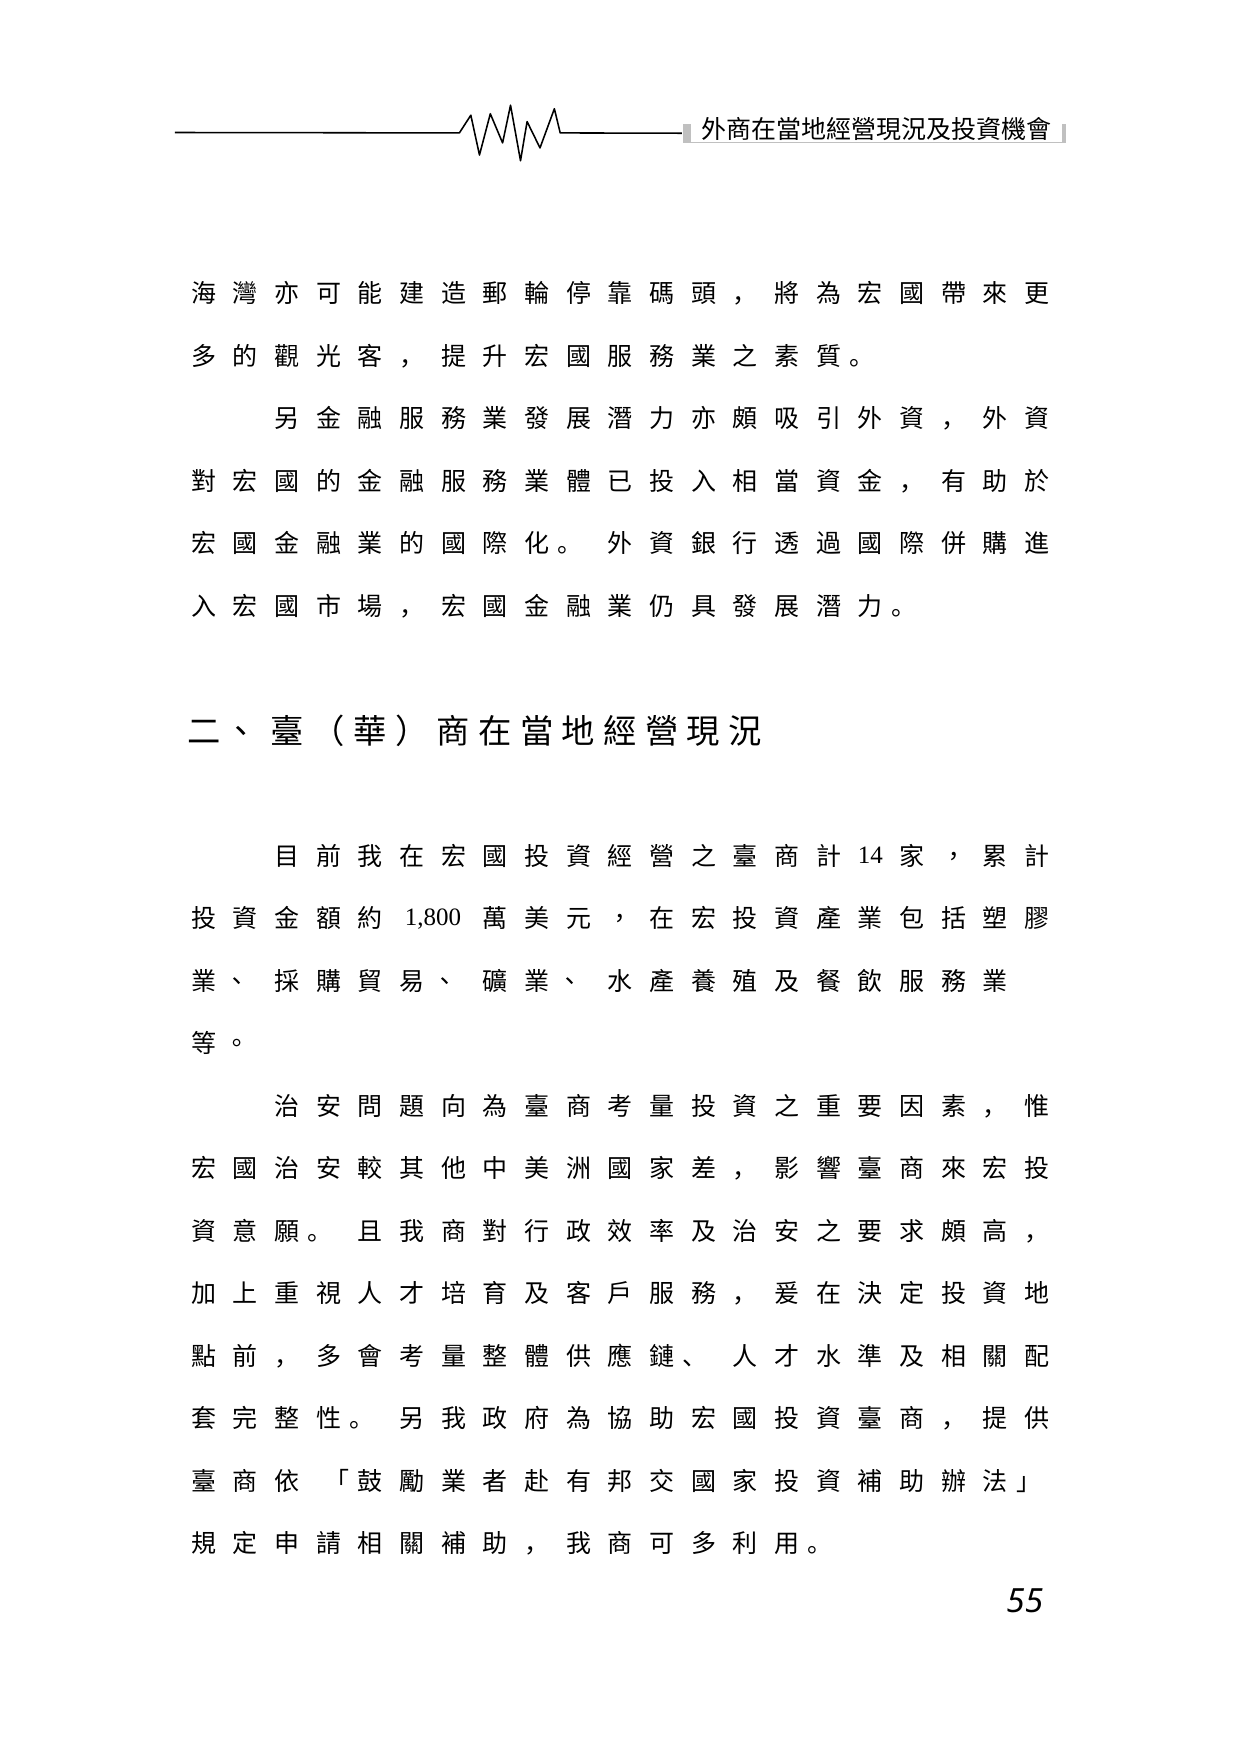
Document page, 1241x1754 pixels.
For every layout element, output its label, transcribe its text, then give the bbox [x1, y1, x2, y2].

text 二、臺（華）商在當地經營現況 [183, 688, 1058, 750]
text 另金融服務業發展潛力亦頗吸引外資，外資對宏國的金融服務業體已投入相當資金，有助於宏國金融業的國際化。外資銀行透過國際併購進入宏國市場，宏國金融業仍具發展潛力。 [183, 375, 1058, 625]
text 海灣亦可能建造郵輪停靠碼頭，將為宏國帶來更多的觀光客，提升宏國服務業之素質。 [183, 250, 1058, 375]
text 目前我在宏國投資經營之臺商計14家，累計投資金額約1,800萬美元，在宏投資產業包括塑膠業、採購貿易、礦業、水產養殖及餐飲服務業等。 [183, 813, 1058, 1063]
text 治安問題向為臺商考量投資之重要因素，惟宏國治安較其他中美洲國家差，影響臺商來宏投資意願。且我商對行政效率及治安之要求頗高，加上重視人才培育及客戶服務，爰在決定投資地點前，多會考量整體供應鏈、人才水準及相關配套完整性。另我政府為協助宏國投資臺商，提供臺商依「鼓勵業者赴有邦交國家投資補助辦法」規定申請相關補助，我商可多利用。 [183, 1063, 1058, 1563]
